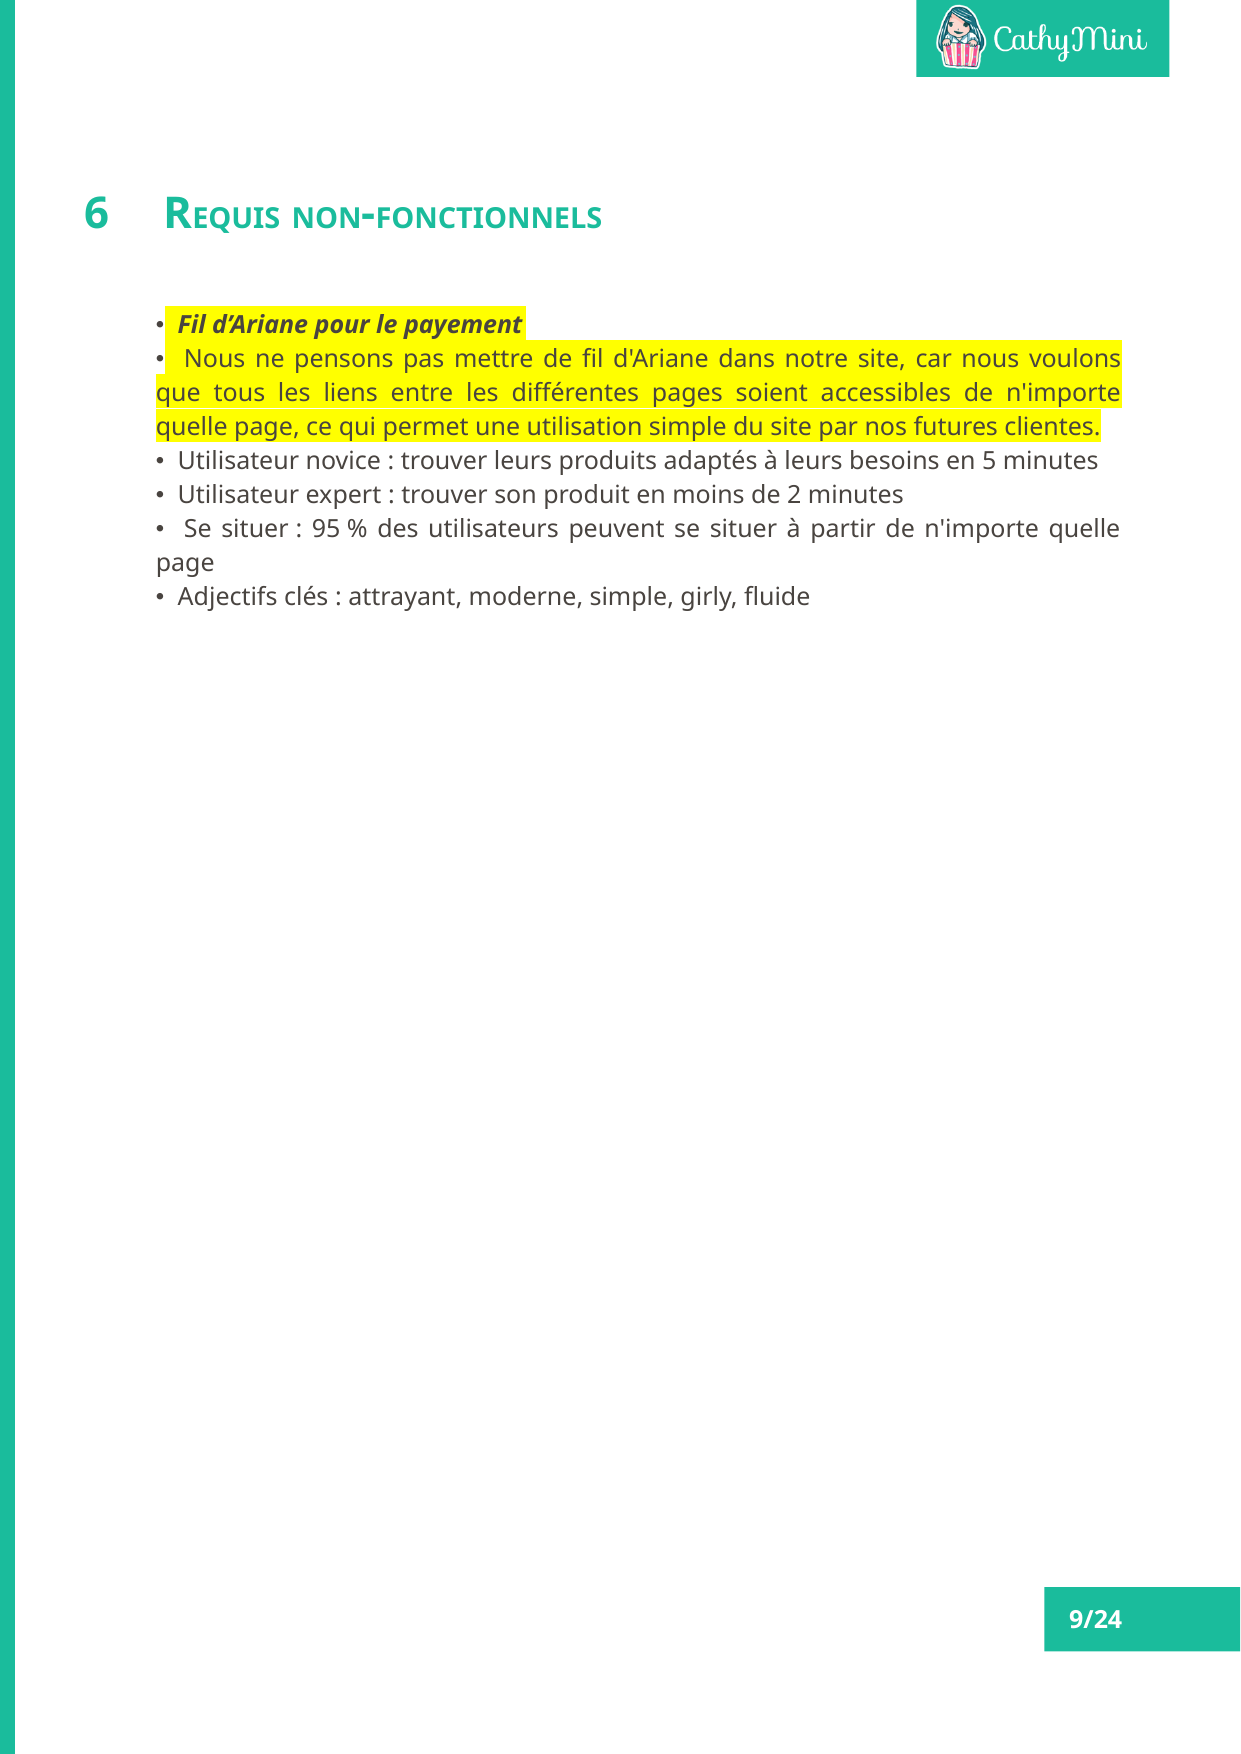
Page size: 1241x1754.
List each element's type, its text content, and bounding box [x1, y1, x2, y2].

list Adjectifs clés : attrayant, moderne, simple, girly, fluide [118, 579, 1122, 613]
list Utilisateur expert : trouver son produit en moins de 2 minutes [118, 477, 1122, 511]
subtitle Requis non-fonctionnels [73, 182, 1122, 241]
list Nous ne pensons pas mettre de fil d'Ariane dans notre site, car nous voulons que tous les liens entre les différentes pages soient accessibles de n'importe quelle page, ce qui permet une utilisation simple du site par nos futures clientes. [118, 340, 1122, 442]
picture [929, 0, 1156, 73]
list Utilisateur novice : trouver leurs produits adaptés à leurs besoins en 5 minutes [118, 442, 1122, 477]
list Se situer : 95 % des utilisateurs peuvent se situer à partir de n'importe quelle page [118, 511, 1122, 579]
list Fil d’Ariane pour le payement [118, 306, 1122, 340]
